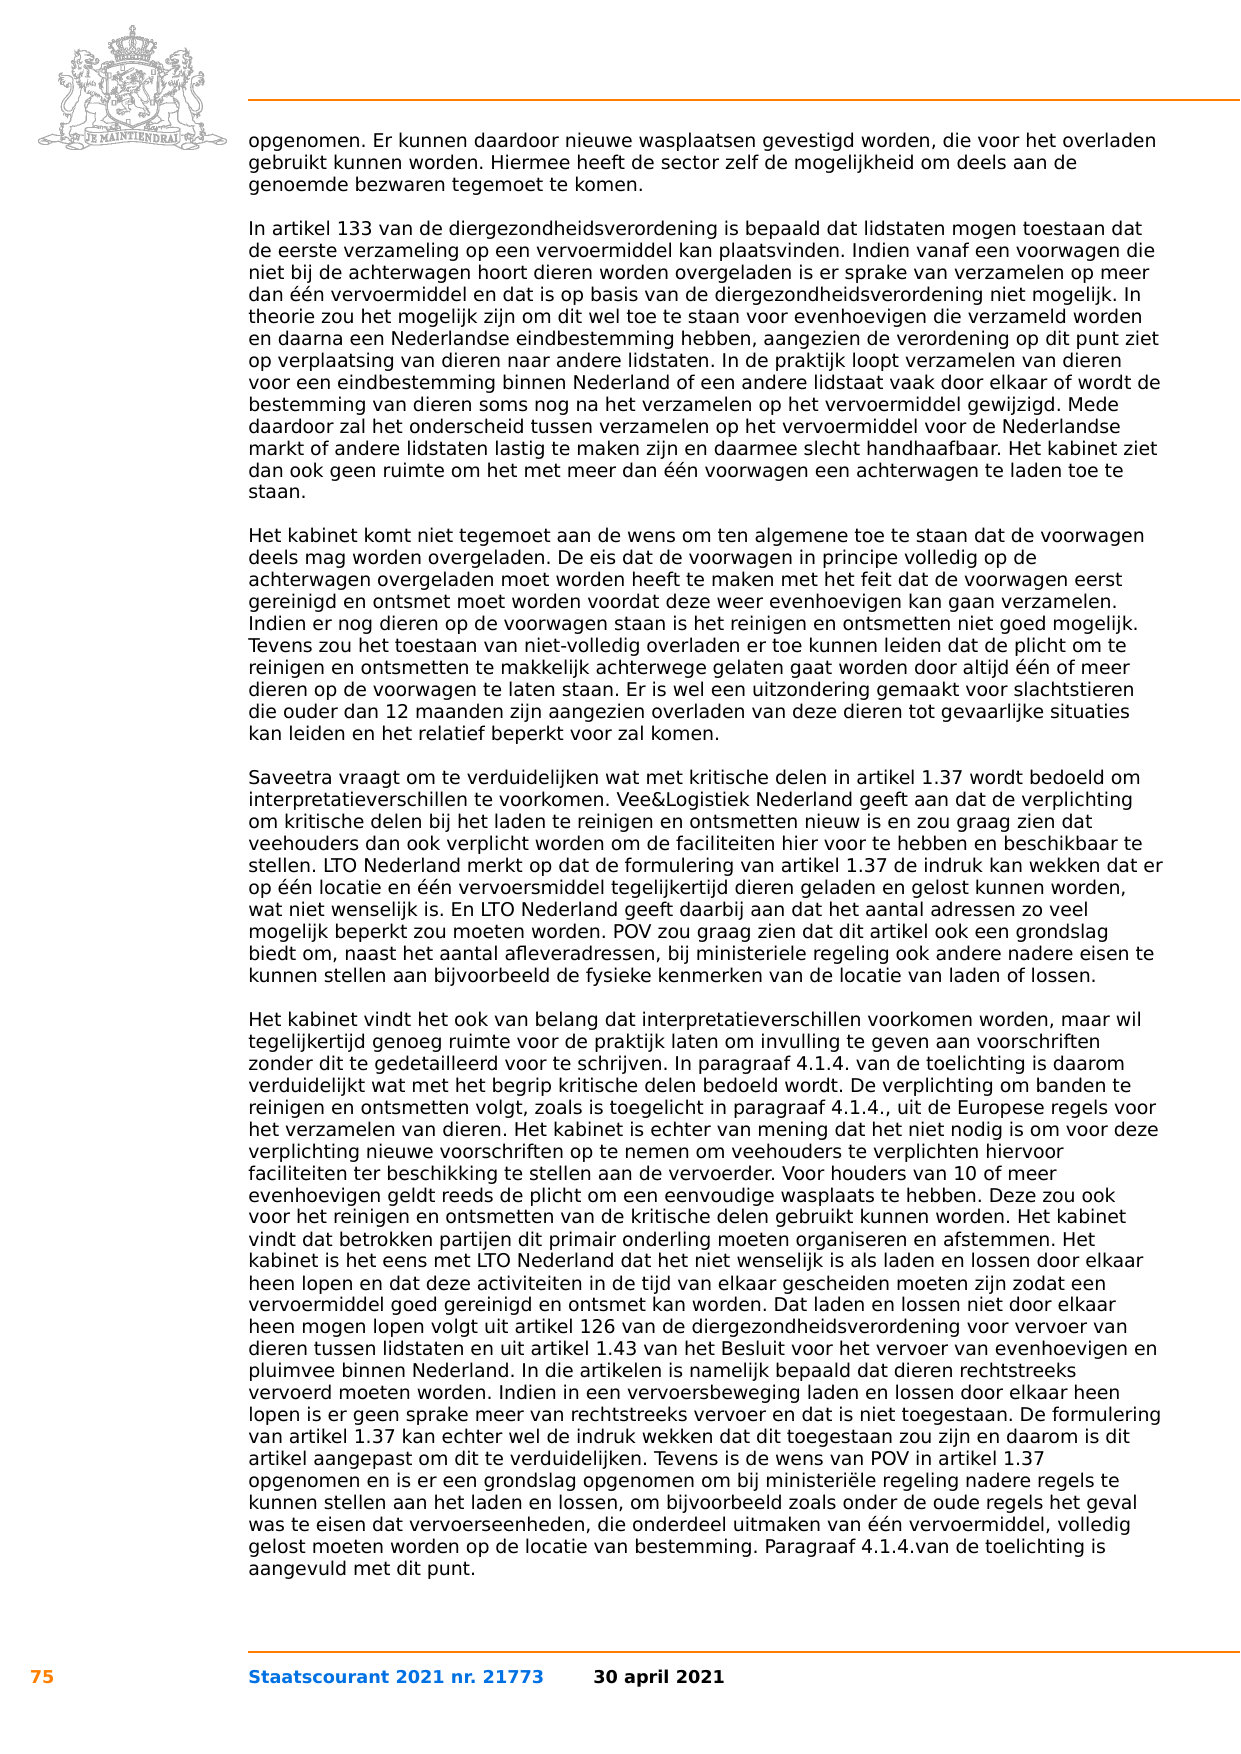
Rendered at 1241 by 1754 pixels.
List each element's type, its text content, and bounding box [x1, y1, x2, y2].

text Het kabinet vindt het ook van belang dat interpretatieverschillen voorkomen worden, maar wil tegelijkertijd genoeg ruimte voor de praktijk laten om invulling te geven aan voorschriften zonder dit te gedetailleerd voor te schrijven. In paragraaf 4.1.4. van de toelichting is daarom verduidelijkt wat met het begrip kritische delen bedoeld wordt. De verplichting om banden te reinigen en ontsmetten volgt, zoals is toegelicht in paragraaf 4.1.4., uit de Europese regels voor het verzamelen van dieren. Het kabinet is echter van mening dat het niet nodig is om voor deze verplichting nieuwe voorschriften op te nemen om veehouders te verplichten hiervoor faciliteiten ter beschikking te stellen aan de vervoerder. Voor houders van 10 of meer evenhoevigen geldt reeds de plicht om een eenvoudige wasplaats te hebben. Deze zou ook voor het reinigen en ontsmetten van de kritische delen gebruikt kunnen worden. Het kabinet vindt dat betrokken partijen dit primair onderling moeten organiseren en afstemmen. Het kabinet is het eens met LTO Nederland dat het niet wenselijk is als laden en lossen door elkaar heen lopen en dat deze activiteiten in de tijd van elkaar gescheiden moeten zijn zodat een vervoermiddel goed gereinigd en ontsmet kan worden. Dat laden en lossen niet door elkaar heen mogen lopen volgt uit artikel 126 van de diergezondheidsverordening voor vervoer van dieren tussen lidstaten en uit artikel 1.43 van het Besluit voor het vervoer van evenhoevigen en pluimvee binnen Nederland. In die artikelen is namelijk bepaald dat dieren rechtstreeks vervoerd moeten worden. Indien in een vervoersbeweging laden en lossen door elkaar heen lopen is er geen sprake meer van rechtstreeks vervoer en dat is niet toegestaan. De formulering van artikel 1.37 kan echter wel de indruk wekken dat dit toegestaan zou zijn en daarom is dit artikel aangepast om dit te verduidelijken. Tevens is de wens van POV in artikel 1.37 opgenomen en is er een grondslag opgenomen om bij ministeriële regeling nadere regels te kunnen stellen aan het laden en lossen, om bijvoorbeeld zoals onder de oude regels het geval was te eisen dat vervoerseenheden, die onderdeel uitmaken van één vervoermiddel, volledig gelost moeten worden op de locatie van bestemming. Paragraaf 4.1.4.van de toelichting is aangevuld met dit punt. [248, 1009, 1163, 1580]
text In artikel 133 van de diergezondheidsverordening is bepaald dat lidstaten mogen toestaan dat de eerste verzameling op een vervoermiddel kan plaatsvinden. Indien vanaf een voorwagen die niet bij de achterwagen hoort dieren worden overgeladen is er sprake van verzamelen op meer dan één vervoermiddel en dat is op basis van de diergezondheidsverordening niet mogelijk. In theorie zou het mogelijk zijn om dit wel toe te staan voor evenhoevigen die verzameld worden en daarna een Nederlandse eindbestemming hebben, aangezien de verordening op dit punt ziet op verplaatsing van dieren naar andere lidstaten. In de praktijk loopt verzamelen van dieren voor een eindbestemming binnen Nederland of een andere lidstaat vaak door elkaar of wordt de bestemming van dieren soms nog na het verzamelen op het vervoermiddel gewijzigd. Mede daardoor zal het onderscheid tussen verzamelen op het vervoermiddel voor de Nederlandse markt of andere lidstaten lastig te maken zijn en daarmee slecht handhaafbaar. Het kabinet ziet dan ook geen ruimte om het met meer dan één voorwagen een achterwagen te laden toe te staan. [248, 218, 1163, 503]
text opgenomen. Er kunnen daardoor nieuwe wasplaatsen gevestigd worden, die voor het overladen gebruikt kunnen worden. Hiermee heeft de sector zelf de mogelijkheid om deels aan de genoemde bezwaren tegemoet te komen. [248, 130, 1163, 196]
text Saveetra vraagt om te verduidelijken wat met kritische delen in artikel 1.37 wordt bedoeld om interpretatieverschillen te voorkomen. Vee&Logistiek Nederland geeft aan dat de verplichting om kritische delen bij het laden te reinigen en ontsmetten nieuw is en zou graag zien dat veehouders dan ook verplicht worden om de faciliteiten hier voor te hebben en beschikbaar te stellen. LTO Nederland merkt op dat de formulering van artikel 1.37 de indruk kan wekken dat er op één locatie en één vervoersmiddel tegelijkertijd dieren geladen en gelost kunnen worden, wat niet wenselijk is. En LTO Nederland geeft daarbij aan dat het aantal adressen zo veel mogelijk beperkt zou moeten worden. POV zou graag zien dat dit artikel ook een grondslag biedt om, naast het aantal afleveradressen, bij ministeriele regeling ook andere nadere eisen te kunnen stellen aan bijvoorbeeld de fysieke kenmerken van de locatie van laden of lossen. [248, 767, 1163, 987]
text Het kabinet komt niet tegemoet aan de wens om ten algemene toe te staan dat de voorwagen deels mag worden overgeladen. De eis dat de voorwagen in principe volledig op de achterwagen overgeladen moet worden heeft te maken met het feit dat de voorwagen eerst gereinigd en ontsmet moet worden voordat deze weer evenhoevigen kan gaan verzamelen. Indien er nog dieren op de voorwagen staan is het reinigen en ontsmetten niet goed mogelijk. Tevens zou het toestaan van niet-volledig overladen er toe kunnen leiden dat de plicht om te reinigen en ontsmetten te makkelijk achterwege gelaten gaat worden door altijd één of meer dieren op de voorwagen te laten staan. Er is wel een uitzondering gemaakt voor slachtstieren die ouder dan 12 maanden zijn aangezien overladen van deze dieren tot gevaarlijke situaties kan leiden en het relatief beperkt voor zal komen. [248, 525, 1163, 745]
picture [38, 25, 227, 150]
